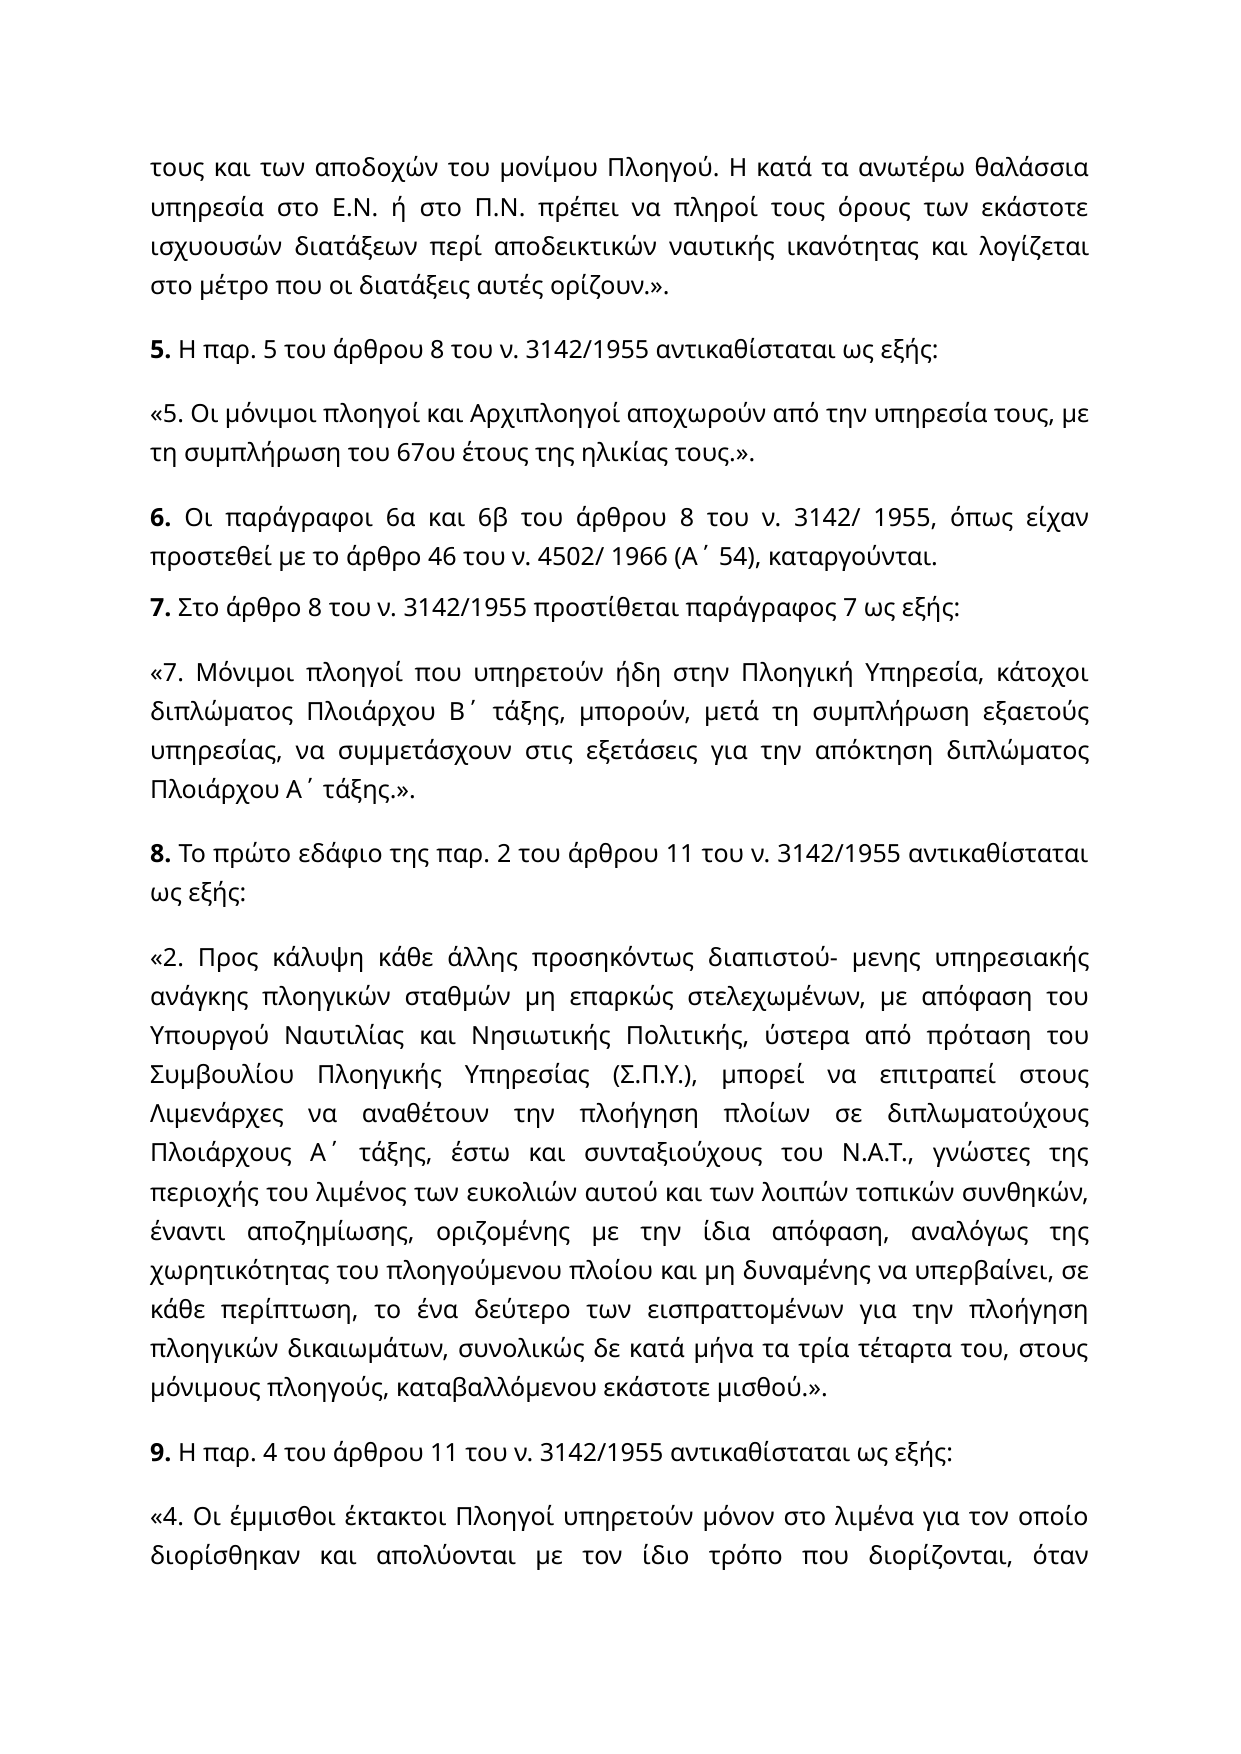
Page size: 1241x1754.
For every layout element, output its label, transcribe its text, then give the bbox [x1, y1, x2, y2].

text 7. Στο άρθρο 8 του ν. 3142/1955 προστίθεται παράγραφος 7 ως εξής: [150, 590, 1090, 624]
text τους και των αποδοχών του μονίμου Πλοηγού. Η κατά τα ανωτέρω θαλάσσια υπηρεσία στο Ε.Ν. ή στο Π.Ν. πρέπει να πληροί τους όρους των εκάστοτε ισχυουσών διατάξεων περί αποδεικτικών ναυτικής ικανότητας και λογίζεται στο μέτρο που οι διατάξεις αυτές ορίζουν.». [150, 150, 1090, 302]
text «4. Οι έμμισθοι έκτακτοι Πλοηγοί υπηρετούν μόνον στο λιμένα για τον οποίο διορίσθηκαν και απολύονται με τον ίδιο τρόπο που διορίζονται, όταν [150, 1498, 1090, 1572]
text «7. Μόνιμοι πλοηγοί που υπηρετούν ήδη στην Πλοηγική Υπηρεσία, κάτοχοι διπλώματος Πλοιάρχου Β΄ τάξης, μπορούν, μετά τη συμπλήρωση εξαετούς υπηρεσίας, να συμμετάσχουν στις εξετάσεις για την απόκτηση διπλώματος Πλοιάρχου Α΄ τάξης.». [150, 654, 1090, 806]
text 5. Η παρ. 5 του άρθρου 8 του ν. 3142/1955 αντικαθίσταται ως εξής: [150, 332, 1090, 366]
text 9. Η παρ. 4 του άρθρου 11 του ν. 3142/1955 αντικαθίσταται ως εξής: [150, 1434, 1090, 1468]
text 6. Οι παράγραφοι 6α και 6β του άρθρου 8 του ν. 3142/ 1955, όπως είχαν προστεθεί με το άρθρο 46 του ν. 4502/ 1966 (Α΄ 54), καταργούνται. [150, 499, 1090, 572]
text 8. Το πρώτο εδάφιο της παρ. 2 του άρθρου 11 του ν. 3142/1955 αντικαθίσταται ως εξής: [150, 836, 1090, 909]
text «5. Οι μόνιμοι πλοηγοί και Αρχιπλοηγοί αποχωρούν από την υπηρεσία τους, με τη συμπλήρωση του 67ου έτους της ηλικίας τους.». [150, 396, 1090, 469]
text «2. Προς κάλυψη κάθε άλλης προσηκόντως διαπιστού- μενης υπηρεσιακής ανάγκης πλοηγικών σταθμών μη επαρκώς στελεχωμένων, με απόφαση του Υπουργού Ναυτιλίας και Νησιωτικής Πολιτικής, ύστερα από πρόταση του Συμβουλίου Πλοηγικής Υπηρεσίας (Σ.Π.Υ.), μπορεί να επιτραπεί στους Λιμενάρχες να αναθέτουν την πλοήγηση πλοίων σε διπλωματούχους Πλοιάρχους Α΄ τάξης, έστω και συνταξιούχους του Ν.Α.Τ., γνώστες της περιοχής του λιμένος των ευκολιών αυτού και των λοιπών τοπικών συνθηκών, έναντι αποζημίωσης, οριζομένης με την ίδια απόφαση, αναλόγως της χωρητικότητας του πλοηγούμενου πλοίου και μη δυναμένης να υπερβαίνει, σε κάθε περίπτωση, το ένα δεύτερο των εισπραττομένων για την πλοήγηση πλοηγικών δικαιωμάτων, συνολικώς δε κατά μήνα τα τρία τέταρτα του, στους μόνιμους πλοηγούς, καταβαλλόμενου εκάστοτε μισθού.». [150, 939, 1090, 1404]
